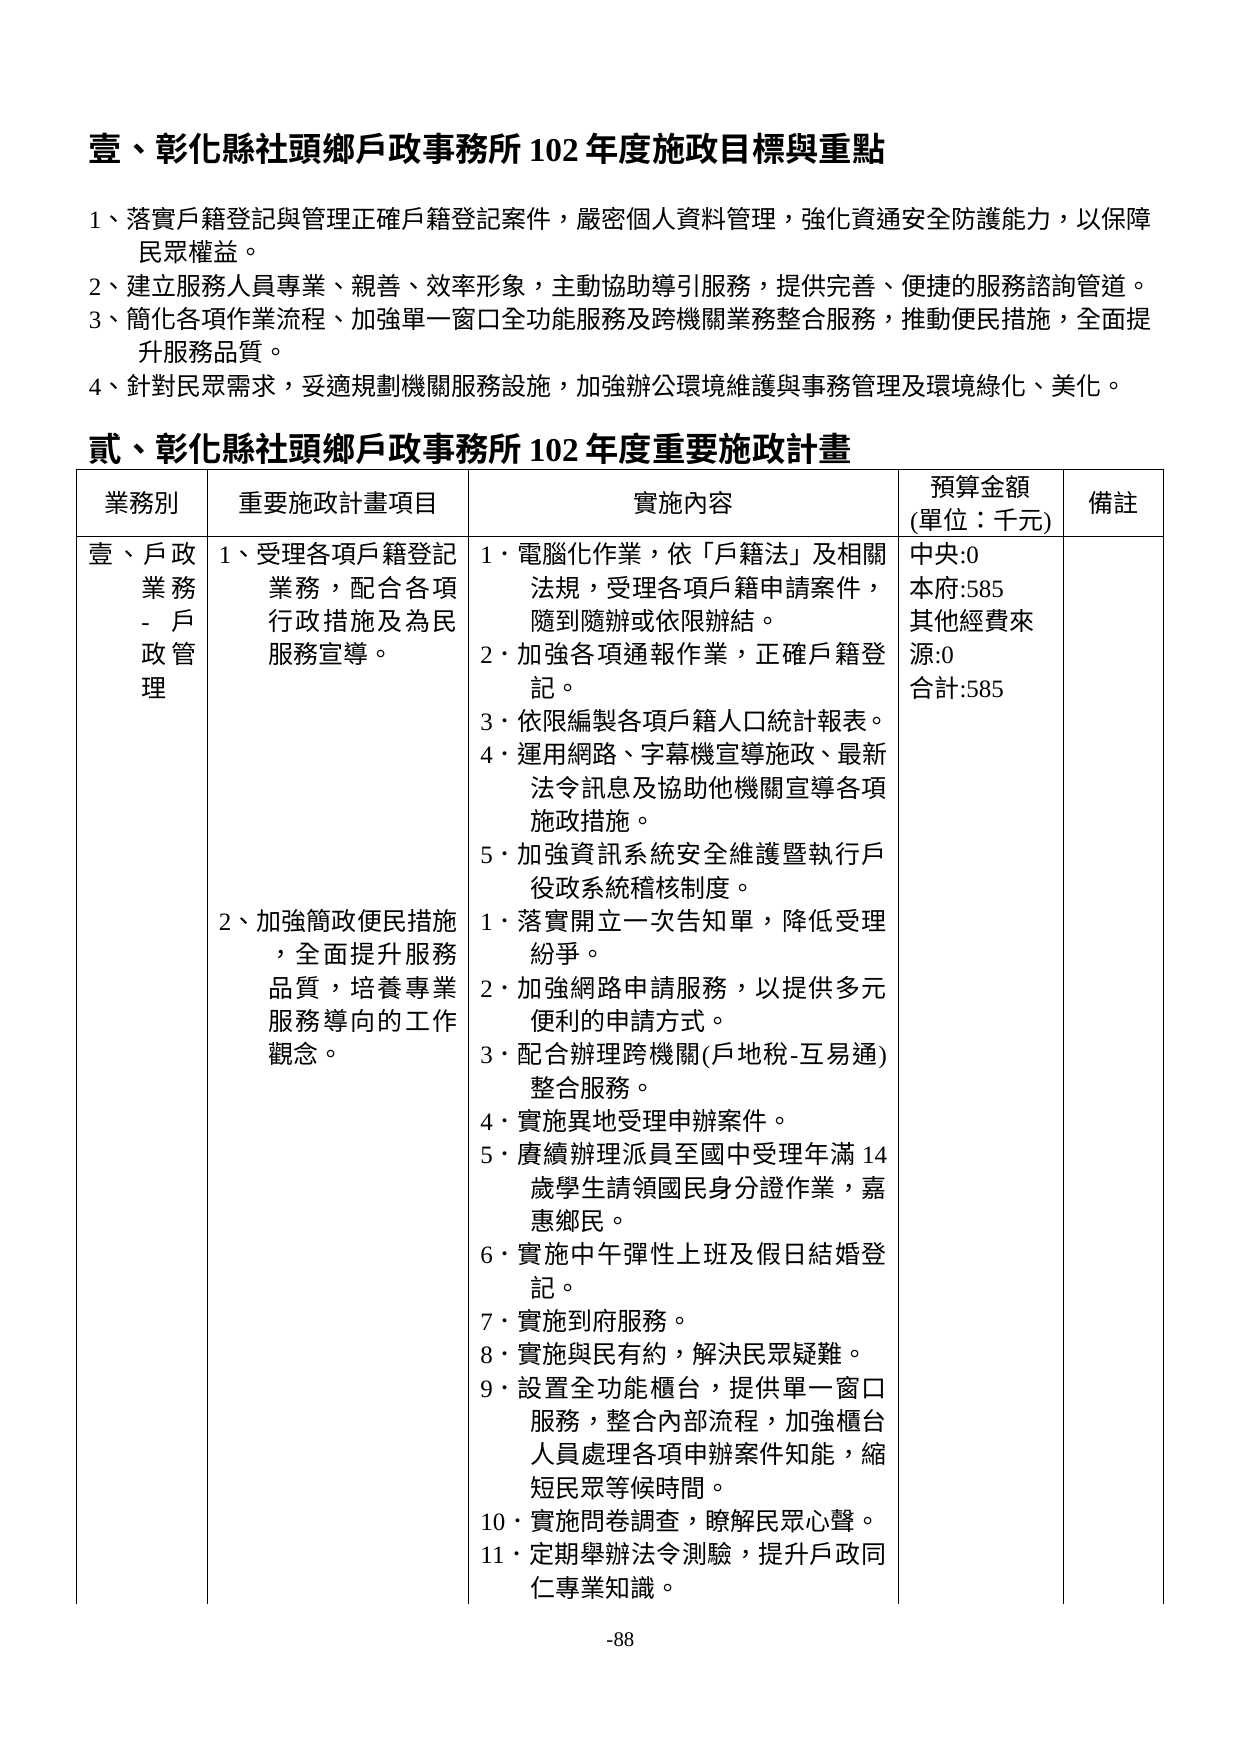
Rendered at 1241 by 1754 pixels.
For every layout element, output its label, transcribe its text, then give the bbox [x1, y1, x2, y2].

table_cell 中央:0 本府:585 其他經費來源:0 合計:585 [899, 537, 1063, 904]
table_header 重要施政計畫項目 [208, 470, 468, 536]
text 壹、彰化縣社頭鄉戶政事務所102年度施政目標與重點 [88, 135, 1152, 168]
table_cell 電腦化作業，依「戶籍法」及相關法規，受理各項戶籍申請案件，隨到隨辦或依限辦結。 加強各項通報作業，正確戶籍登記。 依限編製各項戶籍人口統計報表。 運用網路、字幕機宣導施政、最新法令訊息及協助他機關宣導各項施政措施。 加強資訊系統安全維護暨執行戶役政系統稽核制度。 [469, 537, 898, 904]
table_header 實施內容 [469, 470, 898, 536]
list 落實戶籍登記與管理正確戶籍登記案件，嚴密個人資料管理，強化資通安全防護能力，以保障民眾權益。 [88, 202, 1152, 268]
table_header 預算金額 (單位：千元) [899, 470, 1063, 536]
table_cell [1064, 537, 1163, 904]
table_cell 受理各項戶籍登記業務，配合各項行政措施及為民服務宣導。 [208, 537, 468, 904]
table_cell [1064, 904, 1163, 1604]
table_cell 加強簡政便民措施，全面提升服務品質，培養專業服務導向的工作觀念。 [208, 904, 468, 1604]
list 建立服務人員專業、親善、效率形象，主動協助導引服務，提供完善、便捷的服務諮詢管道。 [88, 268, 1152, 302]
table_cell 落實開立一次告知單，降低受理紛爭。 加強網路申請服務，以提供多元便利的申請方式。 配合辦理跨機關(戶地稅-互易通)整合服務。 實施異地受理申辦案件。 賡續辦理派員至國中受理年滿14歲學生請領國民身分證作業，嘉惠鄉民。 實施中午彈性上班及假日結婚登記。 實施到府服務。 實施與民有約，解決民眾疑難。 設置全功能櫃台，提供單一窗口服務，整合內部流程，加強櫃台人員處理各項申辦案件知能，縮短民眾等候時間。 實施問卷調查，瞭解民眾心聲。 定期舉辦法令測驗，提升戶政同仁專業知識。 [469, 904, 898, 1604]
table_cell 壹、戶政業務-戶政管理 [77, 537, 207, 904]
table_header 業務別 [77, 470, 207, 536]
list 針對民眾需求，妥適規劃機關服務設施，加強辦公環境維護與事務管理及環境綠化、美化。 [88, 368, 1152, 402]
text 貳、彰化縣社頭鄉戶政事務所102年度重要施政計畫 [88, 435, 1152, 468]
table_cell [899, 904, 1063, 1604]
list 簡化各項作業流程、加強單一窗口全功能服務及跨機關業務整合服務，推動便民措施，全面提升服務品質。 [88, 302, 1152, 368]
table_header 備註 [1064, 470, 1163, 536]
table_cell [77, 904, 207, 1604]
